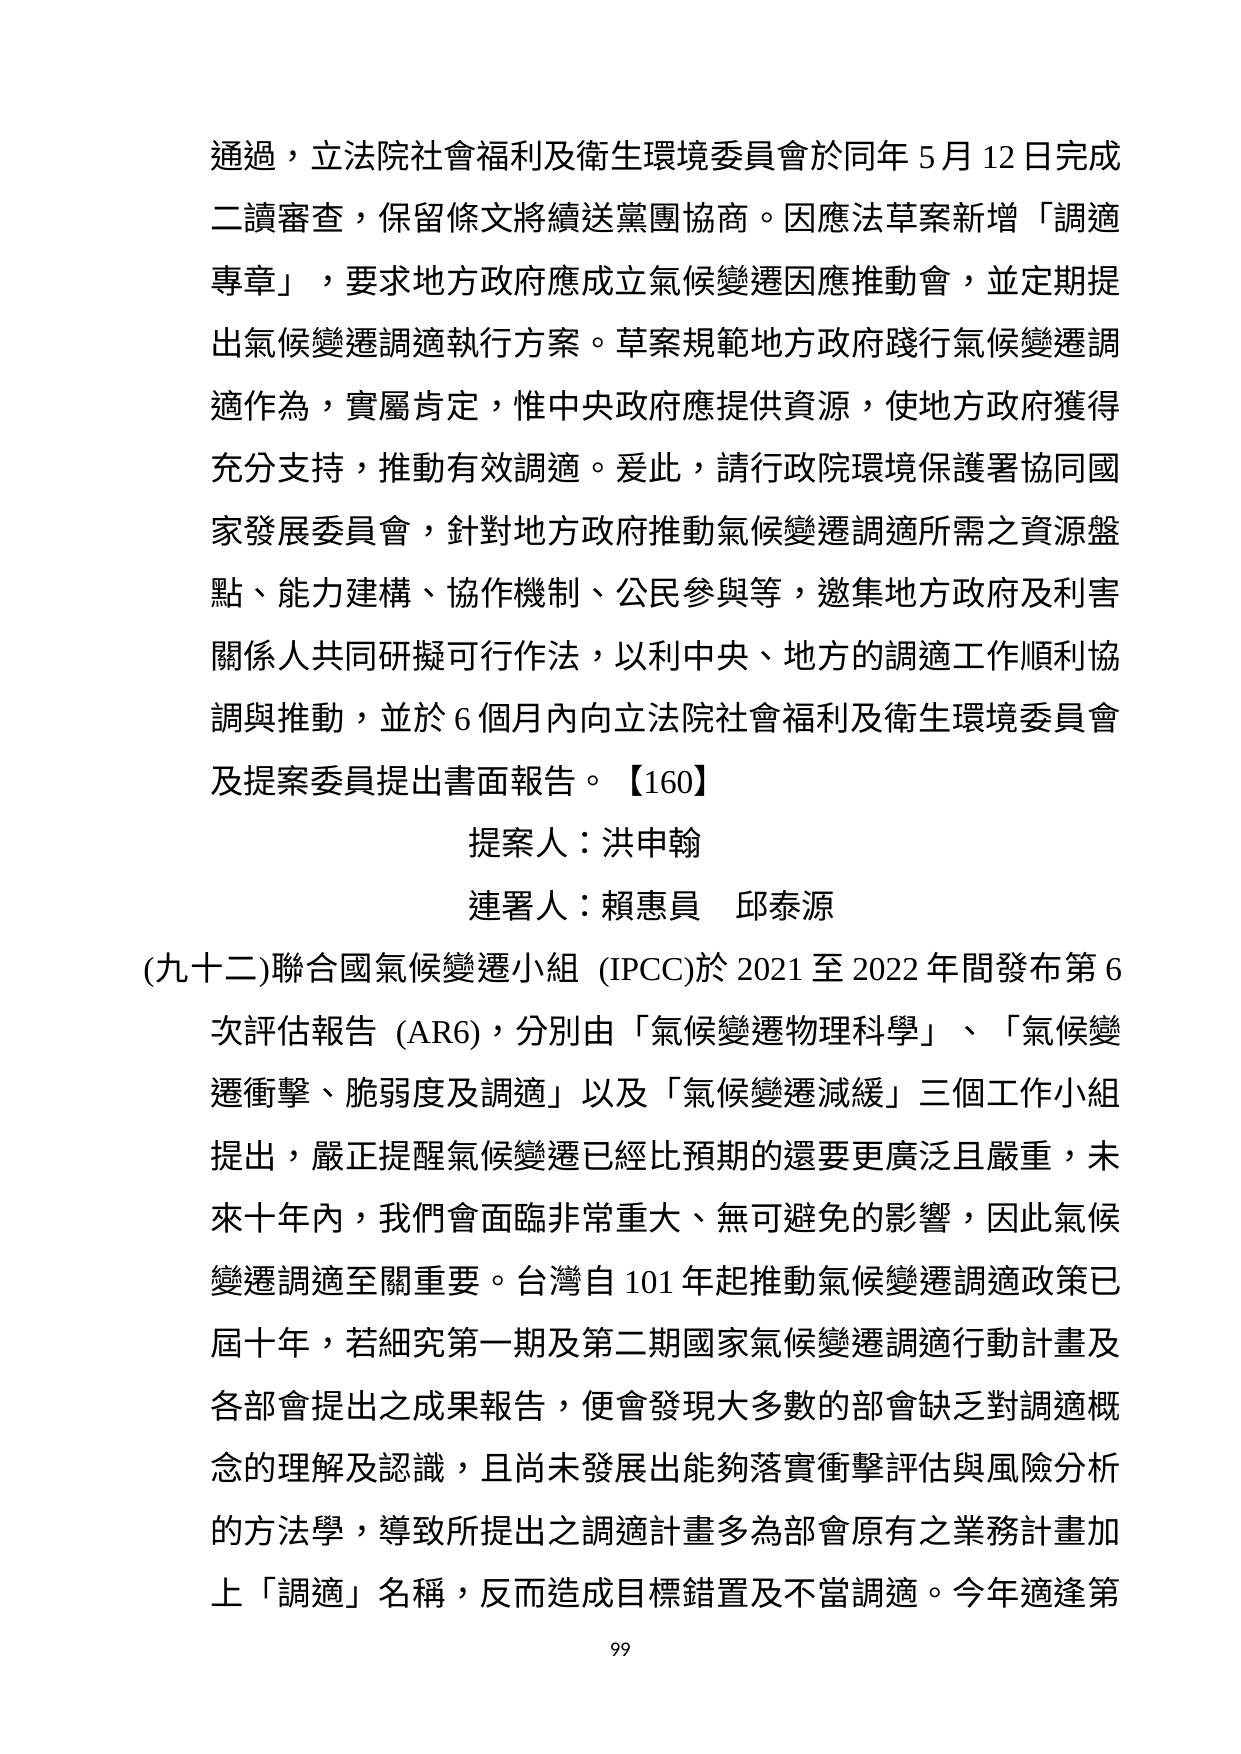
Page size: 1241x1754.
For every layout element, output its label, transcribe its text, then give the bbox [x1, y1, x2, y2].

text 提案人：洪申翰 [468, 800, 1122, 862]
text (九十二)聯合國氣候變遷小組 (IPCC)於2021至2022年間發布第6次評估報告 (AR6)，分別由「氣候變遷物理科學」、「氣候變遷衝擊、脆弱度及調適」以及「氣候變遷減緩」三個工作小組提出，嚴正提醒氣候變遷已經比預期的還要更廣泛且嚴重，未來十年內，我們會面臨非常重大、無可避免的影響，因此氣候變遷調適至關重要。台灣自101年起推動氣候變遷調適政策已屆十年，若細究第一期及第二期國家氣候變遷調適行動計畫及各部會提出之成果報告，便會發現大多數的部會缺乏對調適概念的理解及認識，且尚未發展出能夠落實衝擊評估與風險分析的方法學，導致所提出之調適計畫多為部會原有之業務計畫加上「調適」名稱，反而造成目標錯置及不當調適。今年適逢第 [143, 925, 1122, 1612]
text 連署人：賴惠員 邱泰源 [468, 862, 1122, 925]
text 通過，立法院社會福利及衛生環境委員會於同年5月12日完成二讀審查，保留條文將續送黨團協商。因應法草案新增「調適專章」，要求地方政府應成立氣候變遷因應推動會，並定期提出氣候變遷調適執行方案。草案規範地方政府踐行氣候變遷調適作為，實屬肯定，惟中央政府應提供資源，使地方政府獲得充分支持，推動有效調適。爰此，請行政院環境保護署協同國家發展委員會，針對地方政府推動氣候變遷調適所需之資源盤點、能力建構、協作機制、公民參與等，邀集地方政府及利害關係人共同研擬可行作法，以利中央、地方的調適工作順利協調與推動，並於6個月內向立法院社會福利及衛生環境委員會及提案委員提出書面報告。【160】 [143, 112, 1122, 800]
